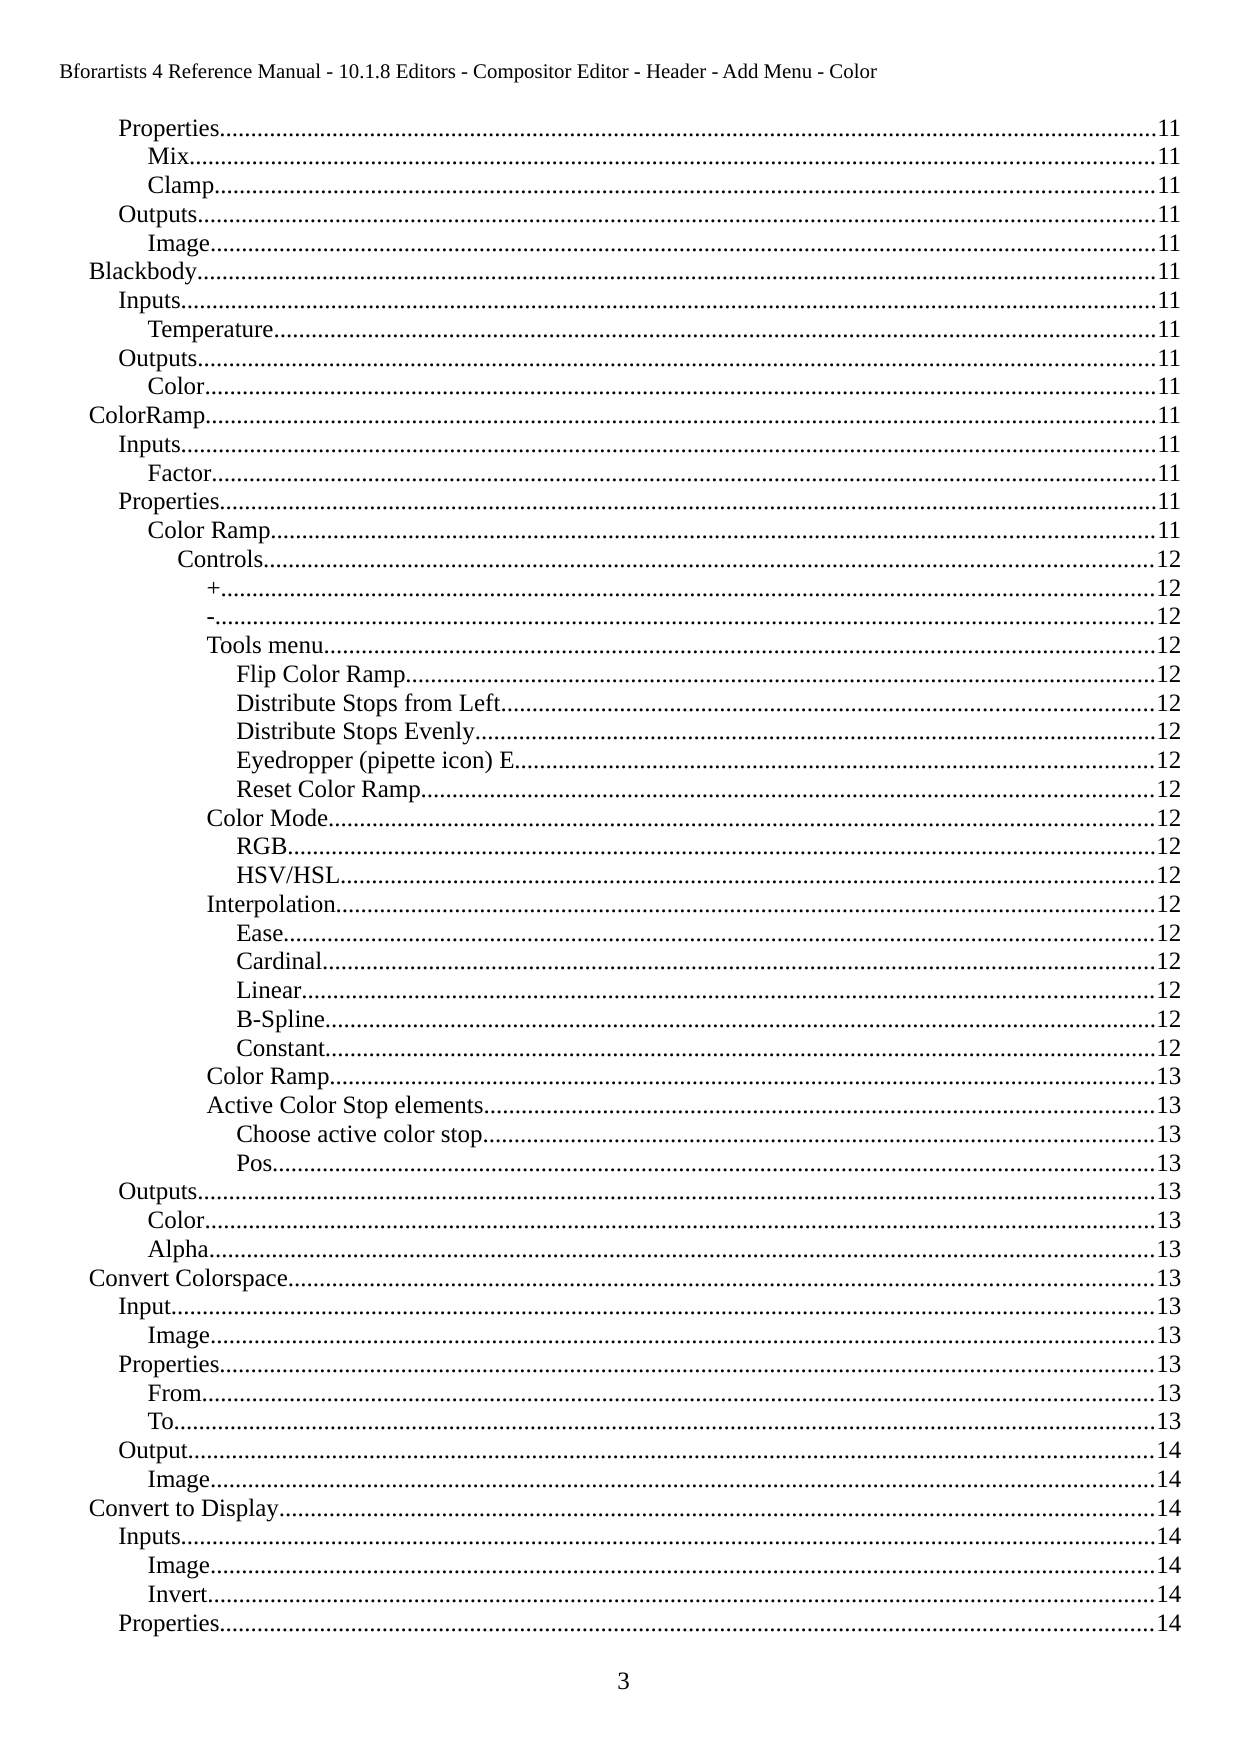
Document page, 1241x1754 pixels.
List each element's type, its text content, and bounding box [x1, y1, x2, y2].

text Image 13 [147, 1320, 1181, 1349]
text From 13 [147, 1378, 1181, 1406]
text Color Mode 12 [206, 803, 1181, 831]
text Properties 11 [118, 113, 1181, 141]
text Properties 13 [118, 1349, 1181, 1378]
text To 13 [147, 1406, 1181, 1435]
text Flip Color Ramp 12 [236, 659, 1181, 688]
text Convert Colorspace 13 [88, 1263, 1181, 1291]
text Blackbody 11 [88, 256, 1181, 285]
text Outputs 13 [118, 1176, 1181, 1205]
text Active Color Stop elements 13 [206, 1090, 1181, 1119]
text Convert to Display 14 [88, 1493, 1181, 1521]
text Inputs 11 [118, 429, 1181, 458]
text Outputs 11 [118, 199, 1181, 228]
text Mix 11 [147, 141, 1181, 170]
text Eyedropper (pipette icon) E 12 [236, 745, 1181, 774]
text Reset Color Ramp 12 [236, 774, 1181, 803]
text Properties 11 [118, 486, 1181, 515]
text Properties 14 [118, 1608, 1181, 1636]
text Distribute Stops from Left 12 [236, 688, 1181, 716]
text HSV/HSL 12 [236, 860, 1181, 889]
text Image 14 [147, 1550, 1181, 1579]
text Inputs 11 [118, 285, 1181, 314]
text Outputs 11 [118, 343, 1181, 371]
text + 12 [206, 573, 1181, 601]
text Ease 12 [236, 918, 1181, 946]
text RGB 12 [236, 831, 1181, 860]
text Interpolation 12 [206, 889, 1181, 918]
text Factor 11 [147, 458, 1181, 486]
text Output 14 [118, 1435, 1181, 1464]
text Constant 12 [236, 1033, 1181, 1061]
text Alpha 13 [147, 1234, 1181, 1263]
text Clamp 11 [147, 170, 1181, 199]
text Choose active color stop 13 [236, 1119, 1181, 1148]
text Color 11 [147, 371, 1181, 400]
text - 12 [206, 601, 1181, 630]
text B-Spline 12 [236, 1004, 1181, 1033]
text Tools menu 12 [206, 630, 1181, 659]
text Invert 14 [147, 1579, 1181, 1608]
text Linear 12 [236, 975, 1181, 1004]
text Inputs 14 [118, 1521, 1181, 1550]
text Cardinal 12 [236, 946, 1181, 975]
text ColorRamp 11 [88, 400, 1181, 429]
text Image 11 [147, 228, 1181, 256]
text Temperature 11 [147, 314, 1181, 343]
text Image 14 [147, 1464, 1181, 1493]
text Input 13 [118, 1291, 1181, 1320]
text Color Ramp 11 [147, 515, 1181, 544]
text Color 13 [147, 1205, 1181, 1234]
text Pos 13 [236, 1148, 1181, 1176]
text Color Ramp 13 [206, 1061, 1181, 1090]
text Controls 12 [177, 544, 1181, 573]
text Distribute Stops Evenly 12 [236, 716, 1181, 745]
